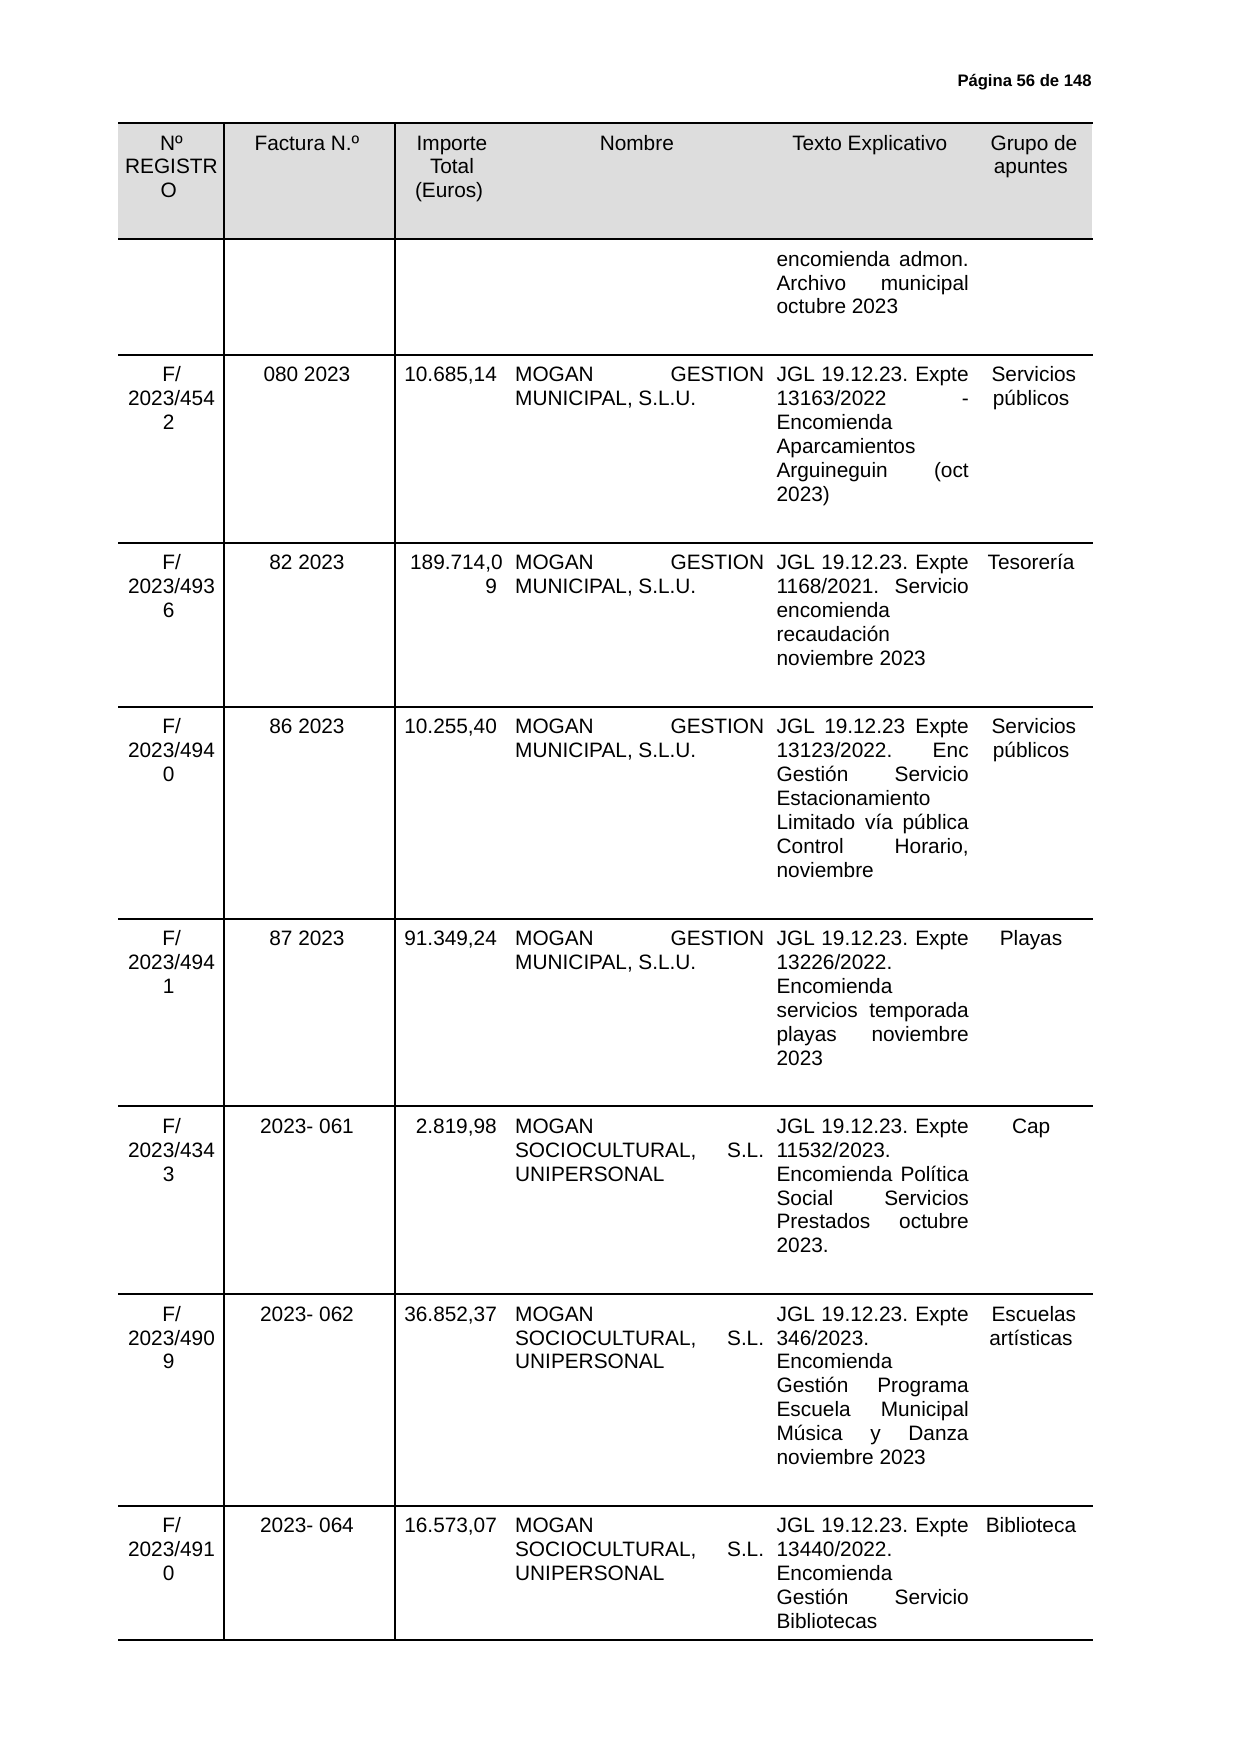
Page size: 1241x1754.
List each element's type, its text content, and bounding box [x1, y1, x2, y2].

table_cell F/2023/4940 [118, 708, 223, 917]
table_cell F/2023/4542 [118, 356, 223, 542]
table_cell F/2023/4910 [118, 1507, 223, 1639]
table_header Nombre [509, 124, 770, 238]
table_cell Biblioteca [975, 1507, 1092, 1639]
table_header Grupo de apuntes [975, 124, 1092, 238]
table_cell [975, 240, 1092, 354]
table_cell JGL 19.12.23. Expte 13226/2022. Encomienda servicios temporada playas noviembre 2023 [770, 920, 975, 1105]
table_header Importe Total (Euros) [396, 124, 509, 238]
table_cell Tesorería [975, 544, 1092, 706]
table_cell JGL 19.12.23. Expte 13163/2022 - Encomienda Aparcamientos Arguineguin (oct 2023) [770, 356, 975, 542]
table_header Factura N.º [225, 124, 394, 238]
table_cell [118, 240, 223, 354]
table_cell 2023- 064 [225, 1507, 394, 1639]
table_cell MOGAN GESTION MUNICIPAL, S.L.U. [509, 356, 770, 542]
table_cell Cap [975, 1107, 1092, 1293]
table_cell F/2023/4936 [118, 544, 223, 706]
table_cell [509, 240, 770, 354]
table_cell 87 2023 [225, 920, 394, 1105]
table_cell Playas [975, 920, 1092, 1105]
table_cell F/2023/4941 [118, 920, 223, 1105]
table_cell JGL 19.12.23. Expte 346/2023. Encomienda Gestión Programa Escuela Municipal Música y Danza noviembre 2023 [770, 1295, 975, 1505]
table_cell MOGAN GESTION MUNICIPAL, S.L.U. [509, 708, 770, 917]
table_cell 2023- 062 [225, 1295, 394, 1505]
table_cell Servicios públicos [975, 356, 1092, 542]
table_cell 86 2023 [225, 708, 394, 917]
table_cell F/2023/4343 [118, 1107, 223, 1293]
table_header Nº REGISTRO [118, 124, 223, 238]
table_cell JGL 19.12.23. Expte 1168/2021. Servicio encomienda recaudación noviembre 2023 [770, 544, 975, 706]
table_cell 36.852,37 [396, 1295, 509, 1505]
table_cell 16.573,07 [396, 1507, 509, 1639]
table_cell 82 2023 [225, 544, 394, 706]
table_cell [225, 240, 394, 354]
table_cell F/2023/4909 [118, 1295, 223, 1505]
table_cell Servicios públicos [975, 708, 1092, 917]
table_cell 080 2023 [225, 356, 394, 542]
table_cell JGL 19.12.23 Expte 13123/2022. Enc Gestión Servicio Estacionamiento Limitado vía pública Control Horario, noviembre [770, 708, 975, 917]
table_cell 10.255,40 [396, 708, 509, 917]
table_cell [396, 240, 509, 354]
table_cell MOGAN GESTION MUNICIPAL, S.L.U. [509, 544, 770, 706]
table_cell 2023- 061 [225, 1107, 394, 1293]
table_cell Escuelas artísticas [975, 1295, 1092, 1505]
table_cell JGL 19.12.23. Expte 13440/2022. Encomienda Gestión Servicio Bibliotecas [770, 1507, 975, 1639]
table_cell MOGAN SOCIOCULTURAL, S.L. UNIPERSONAL [509, 1507, 770, 1639]
table_cell 10.685,14 [396, 356, 509, 542]
table_header Texto Explicativo [770, 124, 975, 238]
table_cell 189.714,09 [396, 544, 509, 706]
table_cell JGL 19.12.23. Expte 11532/2023. Encomienda Política Social Servicios Prestados octubre 2023. [770, 1107, 975, 1293]
table_cell MOGAN SOCIOCULTURAL, S.L. UNIPERSONAL [509, 1295, 770, 1505]
table_cell encomienda admon. Archivo municipal octubre 2023 [770, 240, 975, 354]
table_cell 2.819,98 [396, 1107, 509, 1293]
table_cell 91.349,24 [396, 920, 509, 1105]
table_cell MOGAN SOCIOCULTURAL, S.L. UNIPERSONAL [509, 1107, 770, 1293]
table_cell MOGAN GESTION MUNICIPAL, S.L.U. [509, 920, 770, 1105]
